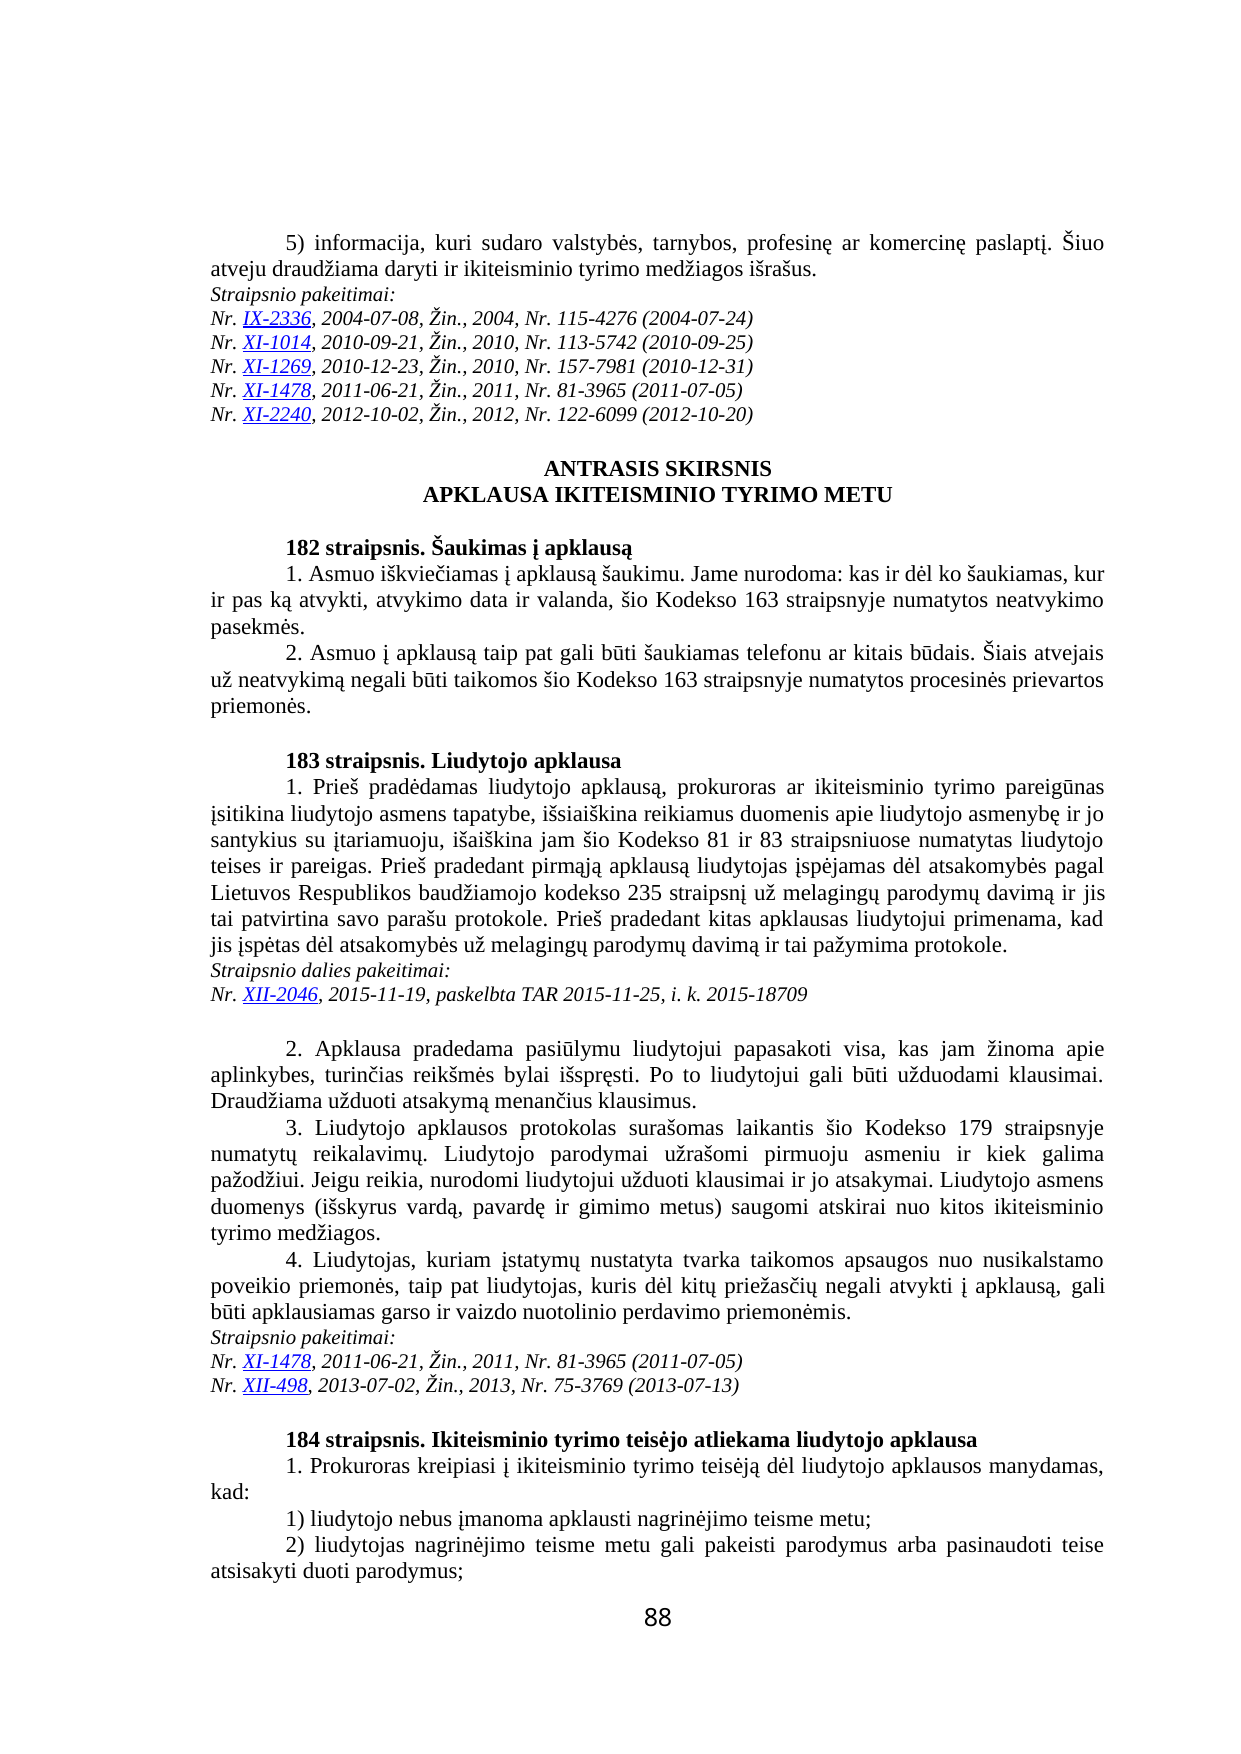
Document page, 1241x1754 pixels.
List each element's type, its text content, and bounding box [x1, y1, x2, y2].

text 183 straipsnis. Liudytojo apklausa [210, 747, 1105, 773]
text 1. Prieš pradėdamas liudytojo apklausą, prokuroras ar ikiteisminio tyrimo pareigūnas įsitikina liudytojo asmens tapatybe, išsiaiškina reikiamus duomenis apie liudytojo asmenybę ir jo santykius su įtariamuoju, išaiškina jam šio Kodekso 81 ir 83 straipsniuose numatytas liudytojo teises ir pareigas. Prieš pradedant pirmąją apklausą liudytojas įspėjamas dėl atsakomybės pagal Lietuvos Respublikos baudžiamojo kodekso 235 straipsnį už melagingų parodymų davimą ir jis tai patvirtina savo parašu protokole. Prieš pradedant kitas apklausas liudytojui primenama, kad jis įspėtas dėl atsakomybės už melagingų parodymų davimą ir tai pažymima protokole. [210, 773, 1105, 958]
text 2) liudytojas nagrinėjimo teisme metu gali pakeisti parodymus arba pasinaudoti teise atsisakyti duoti parodymus; [210, 1531, 1105, 1584]
text ANTRASIS SKIRSNIS [210, 455, 1105, 481]
text 2. Apklausa pradedama pasiūlymu liudytojui papasakoti visa, kas jam žinoma apie aplinkybes, turinčias reikšmės bylai išspręsti. Po to liudytojui gali būti užduodami klausimai. Draudžiama užduoti atsakymą menančius klausimus. [210, 1035, 1105, 1114]
text 1) liudytojo nebus įmanoma apklausti nagrinėjimo teisme metu; [210, 1505, 1105, 1531]
text 184 straipsnis. Ikiteisminio tyrimo teisėjo atliekama liudytojo apklausa [210, 1426, 1105, 1452]
text Apklausa ikiteisminio tyrimo metu [210, 481, 1105, 507]
text 4. Liudytojas, kuriam įstatymų nustatyta tvarka taikomos apsaugos nuo nusikalstamo poveikio priemonės, taip pat liudytojas, kuris dėl kitų priežasčių negali atvykti į apklausą, gali būti apklausiamas garso ir vaizdo nuotolinio perdavimo priemonėmis. [210, 1246, 1105, 1325]
text 1. Asmuo iškviečiamas į apklausą šaukimu. Jame nurodoma: kas ir dėl ko šaukiamas, kur ir pas ką atvykti, atvykimo data ir valanda, šio Kodekso 163 straipsnyje numatytos neatvykimo pasekmės. [210, 560, 1105, 639]
text Straipsnio pakeitimai: [210, 1325, 1105, 1349]
text Nr. XI-1269, 2010-12-23, Žin., 2010, Nr. 157-7981 (2010-12-31) [210, 354, 1105, 378]
text 5) informacija, kuri sudaro valstybės, tarnybos, profesinę ar komercinę paslaptį. Šiuo atveju draudžiama daryti ir ikiteisminio tyrimo medžiagos išrašus. [210, 229, 1105, 282]
text 2. Asmuo į apklausą taip pat gali būti šaukiamas telefonu ar kitais būdais. Šiais atvejais už neatvykimą negali būti taikomos šio Kodekso 163 straipsnyje numatytos procesinės prievartos priemonės. [210, 639, 1105, 718]
text 182 straipsnis. Šaukimas į apklausą [210, 534, 1105, 560]
text Nr. IX-2336, 2004-07-08, Žin., 2004, Nr. 115-4276 (2004-07-24) [210, 306, 1105, 330]
text Nr. XII-2046, 2015-11-19, paskelbta TAR 2015-11-25, i. k. 2015-18709 [210, 982, 1105, 1006]
text Nr. XII-498, 2013-07-02, Žin., 2013, Nr. 75-3769 (2013-07-13) [210, 1373, 1105, 1397]
text 3. Liudytojo apklausos protokolas surašomas laikantis šio Kodekso 179 straipsnyje numatytų reikalavimų. Liudytojo parodymai užrašomi pirmuoju asmeniu ir kiek galima pažodžiui. Jeigu reikia, nurodomi liudytojui užduoti klausimai ir jo atsakymai. Liudytojo asmens duomenys (išskyrus vardą, pavardę ir gimimo metus) saugomi atskirai nuo kitos ikiteisminio tyrimo medžiagos. [210, 1114, 1105, 1246]
text Nr. XI-1478, 2011-06-21, Žin., 2011, Nr. 81-3965 (2011-07-05) [210, 1349, 1105, 1373]
text Straipsnio dalies pakeitimai: [210, 958, 1105, 982]
text Nr. XI-1478, 2011-06-21, Žin., 2011, Nr. 81-3965 (2011-07-05) [210, 378, 1105, 402]
text Nr. XI-1014, 2010-09-21, Žin., 2010, Nr. 113-5742 (2010-09-25) [210, 330, 1105, 354]
text Straipsnio pakeitimai: [210, 282, 1105, 306]
text Nr. XI-2240, 2012-10-02, Žin., 2012, Nr. 122-6099 (2012-10-20) [210, 402, 1105, 426]
text 1. Prokuroras kreipiasi į ikiteisminio tyrimo teisėją dėl liudytojo apklausos manydamas, kad: [210, 1452, 1105, 1505]
